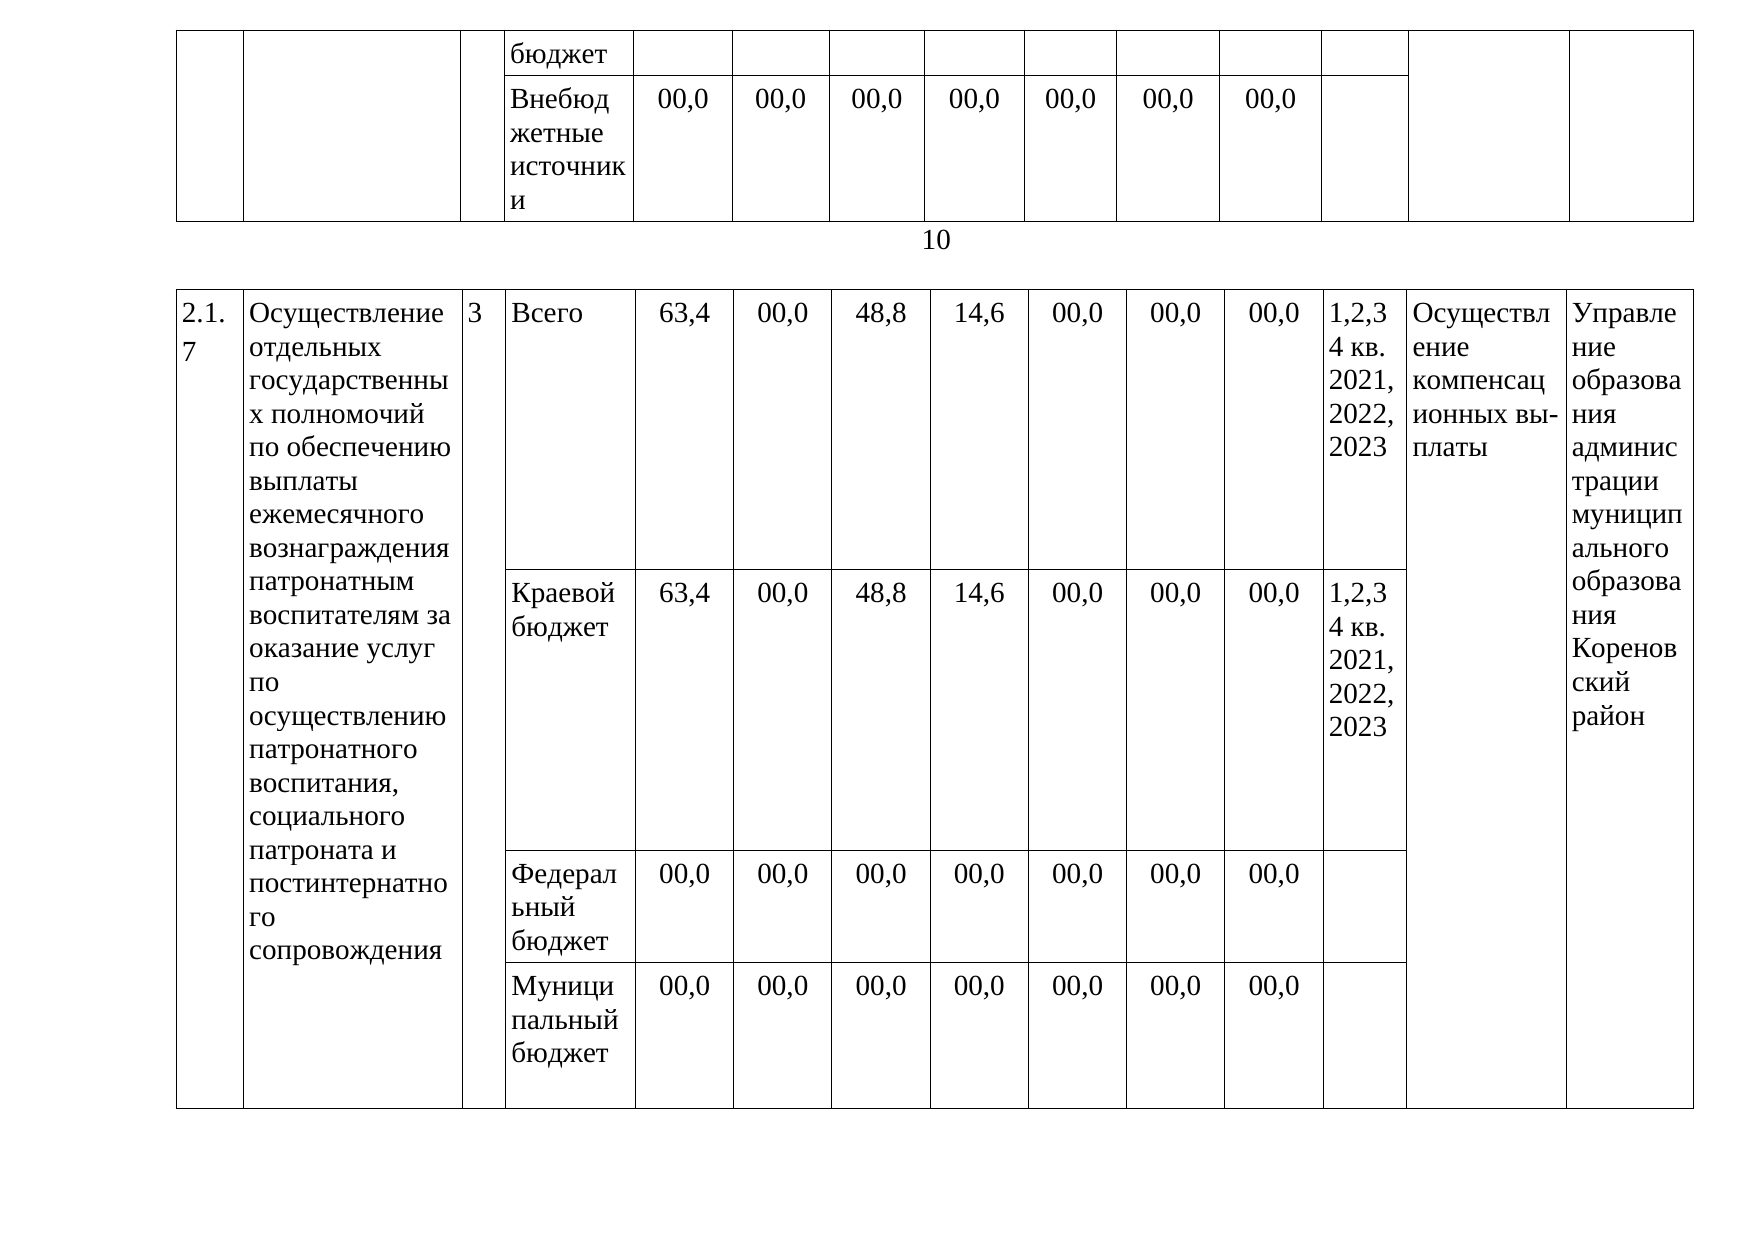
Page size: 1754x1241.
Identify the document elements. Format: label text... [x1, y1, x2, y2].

table_cell 1,2,34 кв. 2021, 2022,2023 [1324, 570, 1406, 849]
table_cell 00,0 [830, 76, 924, 221]
table_cell 00,0 [636, 963, 733, 1108]
table_cell Внебюджетные источники [505, 76, 633, 221]
table_cell 48,8 [832, 570, 930, 849]
table_cell 63,4 [636, 570, 733, 849]
table_cell 00,0 [734, 851, 831, 962]
table_cell 00,0 [1029, 570, 1126, 849]
table_cell 00,0 [931, 963, 1028, 1108]
table_cell 00,0 [1225, 851, 1323, 962]
table_cell Муниципальный бюджет [506, 963, 635, 1108]
table_header 1,2,34 кв. 2021, 2022,2023 [1324, 290, 1406, 569]
table_cell 00,0 [1225, 963, 1323, 1108]
table_cell 00,0 [636, 851, 733, 962]
table_cell бюджет [505, 31, 633, 75]
table_cell Краевой бюджет [506, 570, 635, 849]
table_cell [733, 31, 829, 75]
table_header Управление образования администрации муниципального образования Кореновский район [1567, 290, 1693, 1108]
table_cell Федеральный бюджет [506, 851, 635, 962]
table_header 63,4 [636, 290, 733, 569]
table_cell 00,0 [1127, 570, 1224, 849]
table_cell 00,0 [634, 76, 732, 221]
table_cell [1324, 851, 1406, 962]
table_cell 14,6 [931, 570, 1028, 849]
table_cell 00,0 [925, 76, 1024, 221]
table_header Осуществление отдельных государственных полномочий по обеспечению выплаты ежемесячного вознаграждения патронатным воспитателям за оказание услуг по осуществлению патронатного воспитания, социального патроната и постинтернатного сопровождения [244, 290, 462, 1108]
table_cell [1324, 963, 1406, 1108]
table_header 00,0 [1127, 290, 1224, 569]
table_cell 00,0 [734, 570, 831, 849]
table_cell 00,0 [931, 851, 1028, 962]
table_cell [1322, 31, 1408, 75]
table_header 00,0 [734, 290, 831, 569]
table_cell [925, 31, 1024, 75]
table_cell [634, 31, 732, 75]
table_cell 00,0 [1220, 76, 1321, 221]
table_cell [830, 31, 924, 75]
table_cell 00,0 [832, 851, 930, 962]
table_cell 00,0 [1025, 76, 1116, 221]
table_cell 00,0 [832, 963, 930, 1108]
table_cell 00,0 [1029, 963, 1126, 1108]
table_cell [1025, 31, 1116, 75]
table_cell [1220, 31, 1321, 75]
table_cell 00,0 [1117, 76, 1219, 221]
table_cell 00,0 [1029, 851, 1126, 962]
table_cell 00,0 [734, 963, 831, 1108]
table_cell 00,0 [733, 76, 829, 221]
table_header Осуществление компенсационных вы­платы [1407, 290, 1566, 1108]
table_header Всего [506, 290, 635, 569]
table_cell 00,0 [1225, 570, 1323, 849]
table_cell 00,0 [1127, 851, 1224, 962]
table_header 14,6 [931, 290, 1028, 569]
table_header 3 [463, 290, 505, 1108]
table_header 48,8 [832, 290, 930, 569]
table_header 00,0 [1225, 290, 1323, 569]
table_header 2.1.7 [177, 290, 243, 1108]
table_header 00,0 [1029, 290, 1126, 569]
table_cell [1117, 31, 1219, 75]
text 10 [177, 222, 1695, 255]
table_cell [1322, 76, 1408, 221]
table_cell 00,0 [1127, 963, 1224, 1108]
